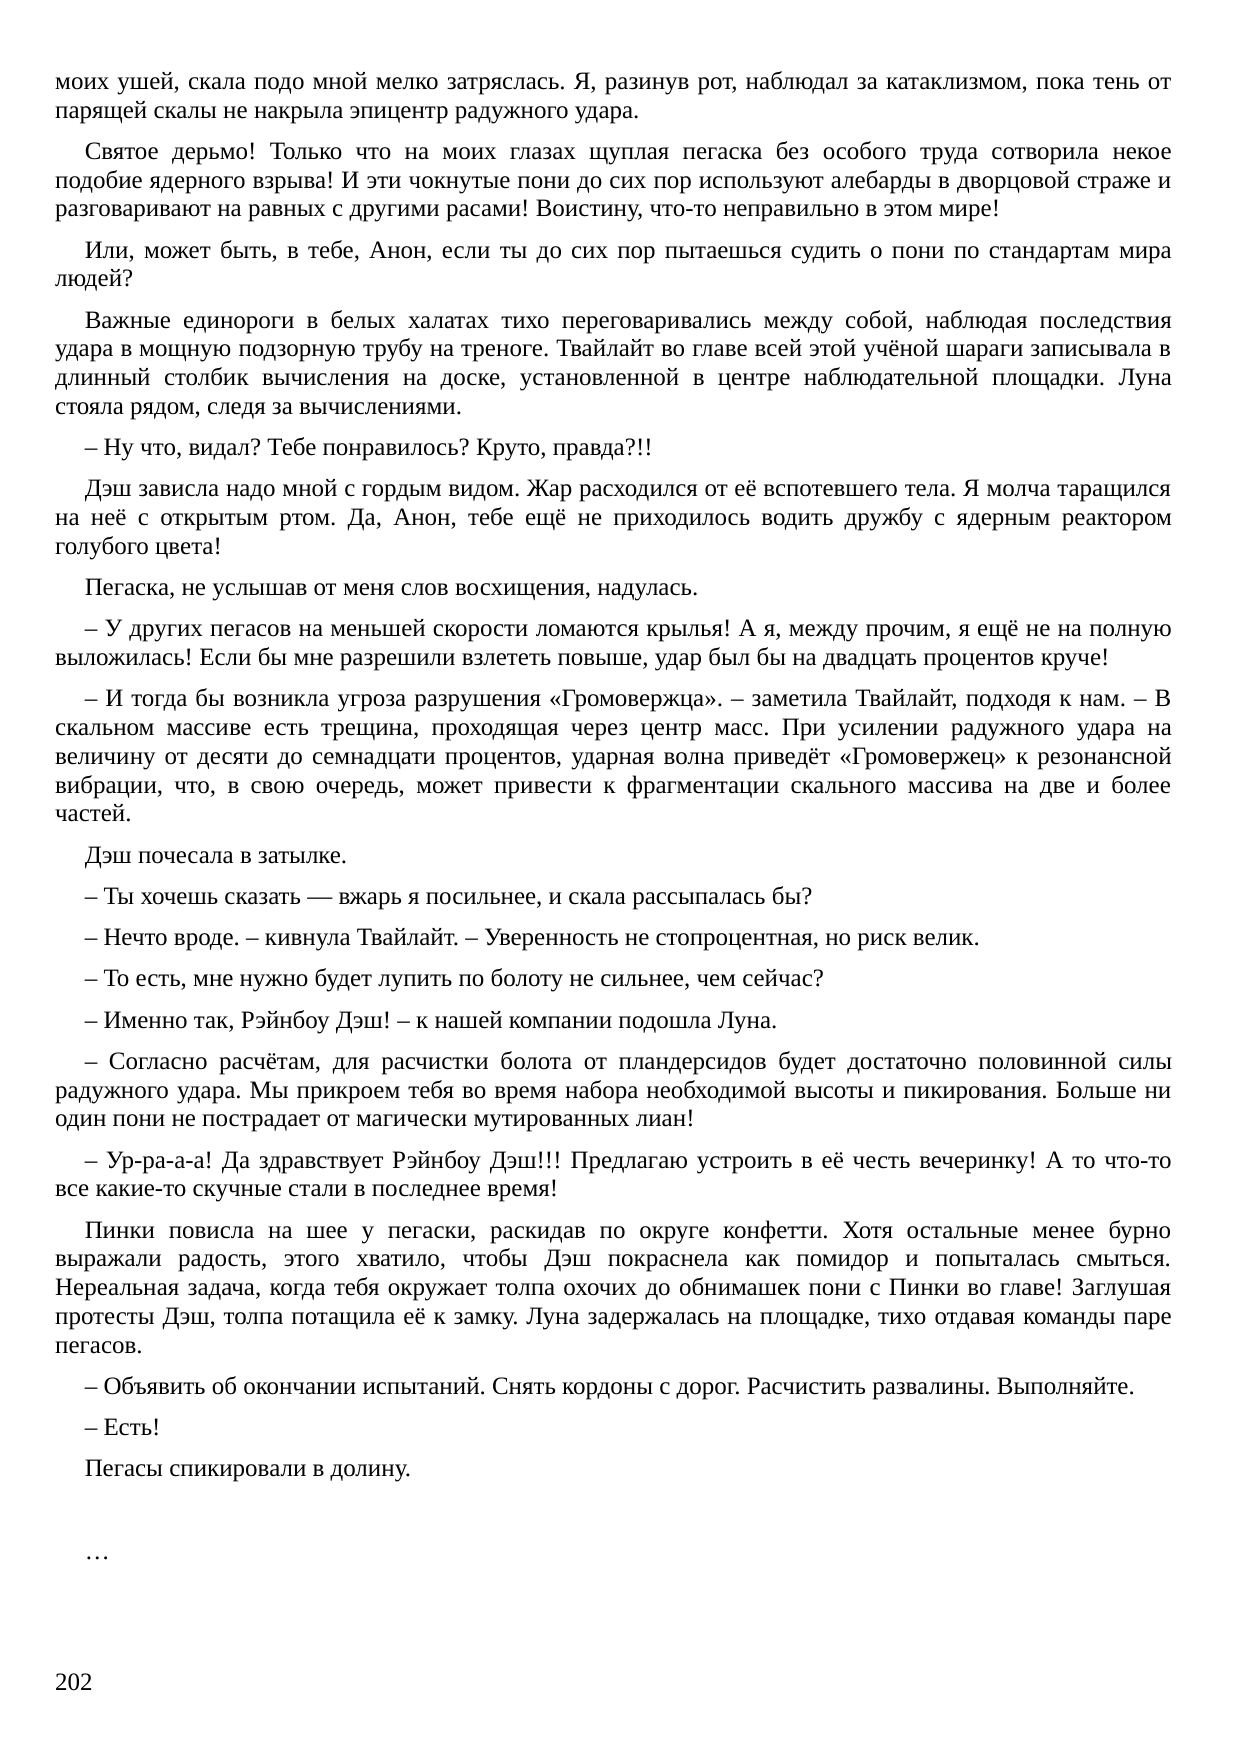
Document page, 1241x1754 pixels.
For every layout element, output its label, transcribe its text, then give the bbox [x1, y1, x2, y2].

text – Ну что, видал? Тебе понравилось? Круто, правда?!! [55, 432, 1173, 461]
text Святое дерьмо! Только что на моих глазах щуплая пегаска без особого труда сотворила некое подобие ядерного взрыва! И эти чокнутые пони до сих пор используют алебарды в дворцовой страже и разговаривают на равных с другими расами! Воистину, что-то неправильно в этом мире! [55, 136, 1173, 222]
text – У других пегасов на меньшей скорости ломаются крылья! А я, между прочим, я ещё не на полную выложилась! Если бы мне разрешили взлететь повыше, удар был бы на двадцать процентов круче! [55, 613, 1173, 671]
text – Ур-ра-а-а! Да здравствует Рэйнбоу Дэш!!! Предлагаю устроить в её честь вечеринку! А то что-то все какие-то скучные стали в последнее время! [55, 1145, 1173, 1202]
text Дэш почесала в затылке. [55, 840, 1173, 868]
text – Объявить об окончании испытаний. Снять кордоны с дорог. Расчистить развалины. Выполняйте. [55, 1371, 1173, 1400]
text – И тогда бы возникла угроза разрушения «Громовержца». – заметила Твайлайт, подходя к нам. – В скальном массиве есть трещина, проходящая через центр масс. При усилении радужного удара на величину от десяти до семнадцати процентов, ударная волна приведёт «Громовержец» к резонансной вибрации, что, в свою очередь, может привести к фрагментации скального массива на две и более частей. [55, 683, 1173, 827]
text – Нечто вроде. – кивнула Твайлайт. – Уверенность не стопроцентная, но риск велик. [55, 922, 1173, 951]
text Пегасы спикировали в долину. [55, 1453, 1173, 1482]
text Пинки повисла на шее у пегаски, раскидав по округе конфетти. Хотя остальные менее бурно выражали радость, этого хватило, чтобы Дэш покраснела как помидор и попыталась смыться. Нереальная задача, когда тебя окружает толпа охочих до обнимашек пони с Пинки во главе! Заглушая протесты Дэш, толпа потащила её к замку. Луна задержалась на площадке, тихо отдавая команды паре пегасов. [55, 1215, 1173, 1358]
text Или, может быть, в тебе, Анон, если ты до сих пор пытаешься судить о пони по стандартам мира людей? [55, 235, 1173, 292]
text – Именно так, Рэйнбоу Дэш! – к нашей компании подошла Луна. [55, 1005, 1173, 1033]
text – Ты хочешь сказать — вжарь я посильнее, и скала рассыпалась бы? [55, 881, 1173, 910]
text моих ушей, скала подо мной мелко затряслась. Я, разинув рот, наблюдал за катаклизмом, пока тень от парящей скалы не накрыла эпицентр радужного удара. [55, 66, 1173, 123]
text – То есть, мне нужно будет лупить по болоту не сильнее, чем сейчас? [55, 963, 1173, 992]
text Пегаска, не услышав от меня слов восхищения, надулась. [55, 572, 1173, 601]
text … [55, 1536, 1173, 1565]
text Важные единороги в белых халатах тихо переговаривались между собой, наблюдая последствия удара в мощную подзорную трубу на треноге. Твайлайт во главе всей этой учёной шараги записывала в длинный столбик вычисления на доске, установленной в центре наблюдательной площадки. Луна стояла рядом, следя за вычислениями. [55, 305, 1173, 420]
text – Есть! [55, 1412, 1173, 1441]
text – Согласно расчётам, для расчистки болота от пландерсидов будет достаточно половинной силы радужного удара. Мы прикроем тебя во время набора необходимой высоты и пикирования. Больше ни один пони не пострадает от магически мутированных лиан! [55, 1046, 1173, 1132]
text Дэш зависла надо мной с гордым видом. Жар расходился от её вспотевшего тела. Я молча таращился на неё с открытым ртом. Да, Анон, тебе ещё не приходилось водить дружбу с ядерным реактором голубого цвета! [55, 473, 1173, 560]
